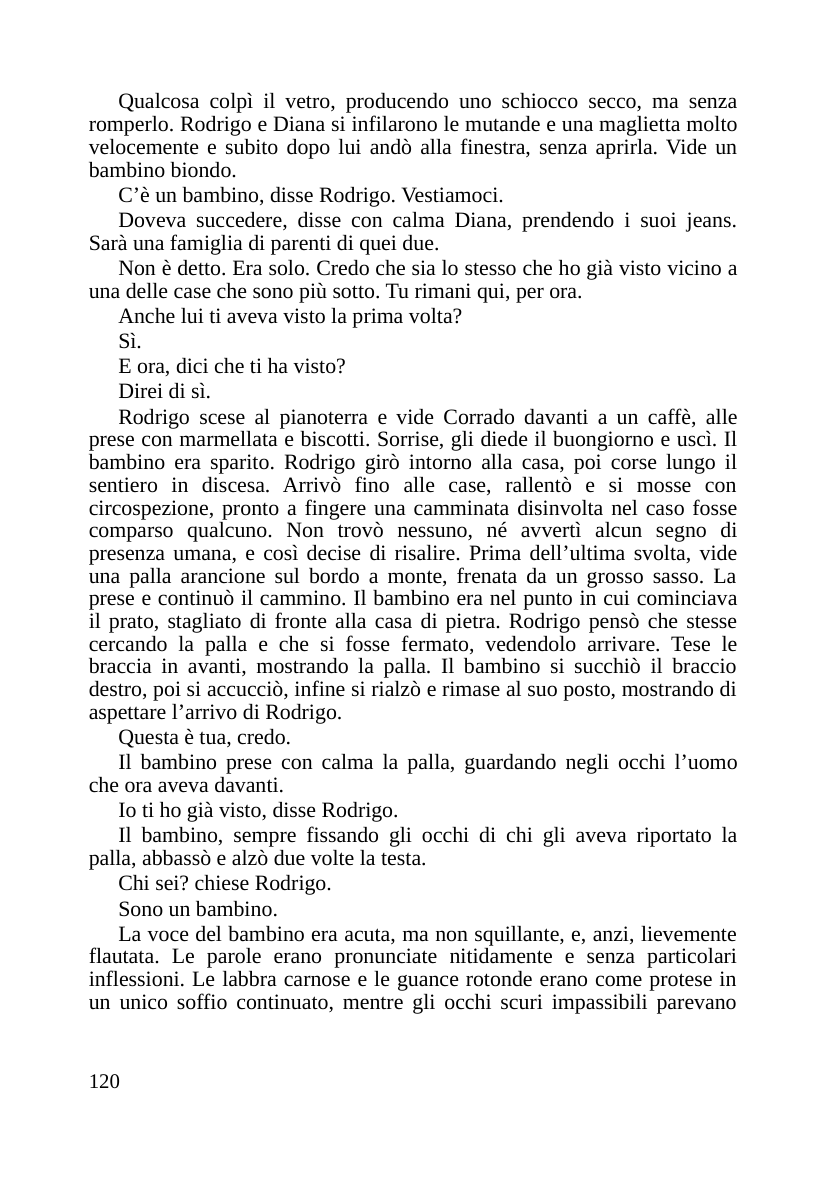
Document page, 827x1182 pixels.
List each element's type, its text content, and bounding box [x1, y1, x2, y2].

text Io ti ho già visto, disse Rodrigo. [88, 797, 738, 822]
text Chi sei? chiese Rodrigo. [88, 870, 738, 896]
text Il bambino prese con calma la palla, guardando negli occhi l’uomo che ora aveva davanti. [88, 749, 738, 797]
text La voce del bambino era acuta, ma non squillante, e, anzi, lievemente flautata. Le parole erano pronunciate nitidamente e senza particolari inflessioni. Le labbra carnose e le guance rotonde erano come protese in un unico soffio continuato, mentre gli occhi scuri impassibili parevano [88, 921, 738, 1014]
text C’è un bambino, disse Rodrigo. Vestiamoci. [88, 182, 738, 207]
text Sì. [88, 328, 738, 353]
text Doveva succedere, disse con calma Diana, prendendo i suoi jeans. Sarà una famiglia di parenti di quei due. [88, 207, 738, 255]
text Qualcosa colpì il vetro, producendo uno schiocco secco, ma senza romperlo. Rodrigo e Diana si infilarono le mutande e una maglietta molto velocemente e subito dopo lui andò alla finestra, senza aprirla. Vide un bambino biondo. [88, 88, 738, 182]
text Direi di sì. [88, 378, 738, 404]
text Non è detto. Era solo. Credo che sia lo stesso che ho già visto vicino a una delle case che sono più sotto. Tu rimani qui, per ora. [88, 255, 738, 303]
text Rodrigo scese al pianoterra e vide Corrado davanti a un caffè, alle prese con marmellata e biscotti. Sorrise, gli diede il buongiorno e uscì. Il bambino era sparito. Rodrigo girò intorno alla casa, poi corse lungo il sentiero in discesa. Arrivò fino alle case, rallentò e si mosse con circospezione, pronto a fingere una camminata disinvolta nel caso fosse comparso qualcuno. Non trovò nessuno, né avvertì alcun segno di presenza umana, e così decise di risalire. Prima dell’ultima svolta, vide una palla arancione sul bordo a monte, frenata da un grosso sasso. La prese e continuò il cammino. Il bambino era nel punto in cui cominciava il prato, stagliato di fronte alla casa di pietra. Rodrigo pensò che stesse cercando la palla e che si fosse fermato, vedendolo arrivare. Tese le braccia in avanti, mostrando la palla. Il bambino si succhiò il braccio destro, poi si accucciò, infine si rialzò e rimase al suo posto, mostrando di aspettare l’arrivo di Rodrigo. [88, 404, 738, 724]
text Anche lui ti aveva visto la prima volta? [88, 303, 738, 328]
text Questa è tua, credo. [88, 724, 738, 749]
text E ora, dici che ti ha visto? [88, 353, 738, 378]
text Il bambino, sempre fissando gli occhi di chi gli aveva riportato la palla, abbassò e alzò due volte la testa. [88, 822, 738, 870]
text Sono un bambino. [88, 896, 738, 921]
